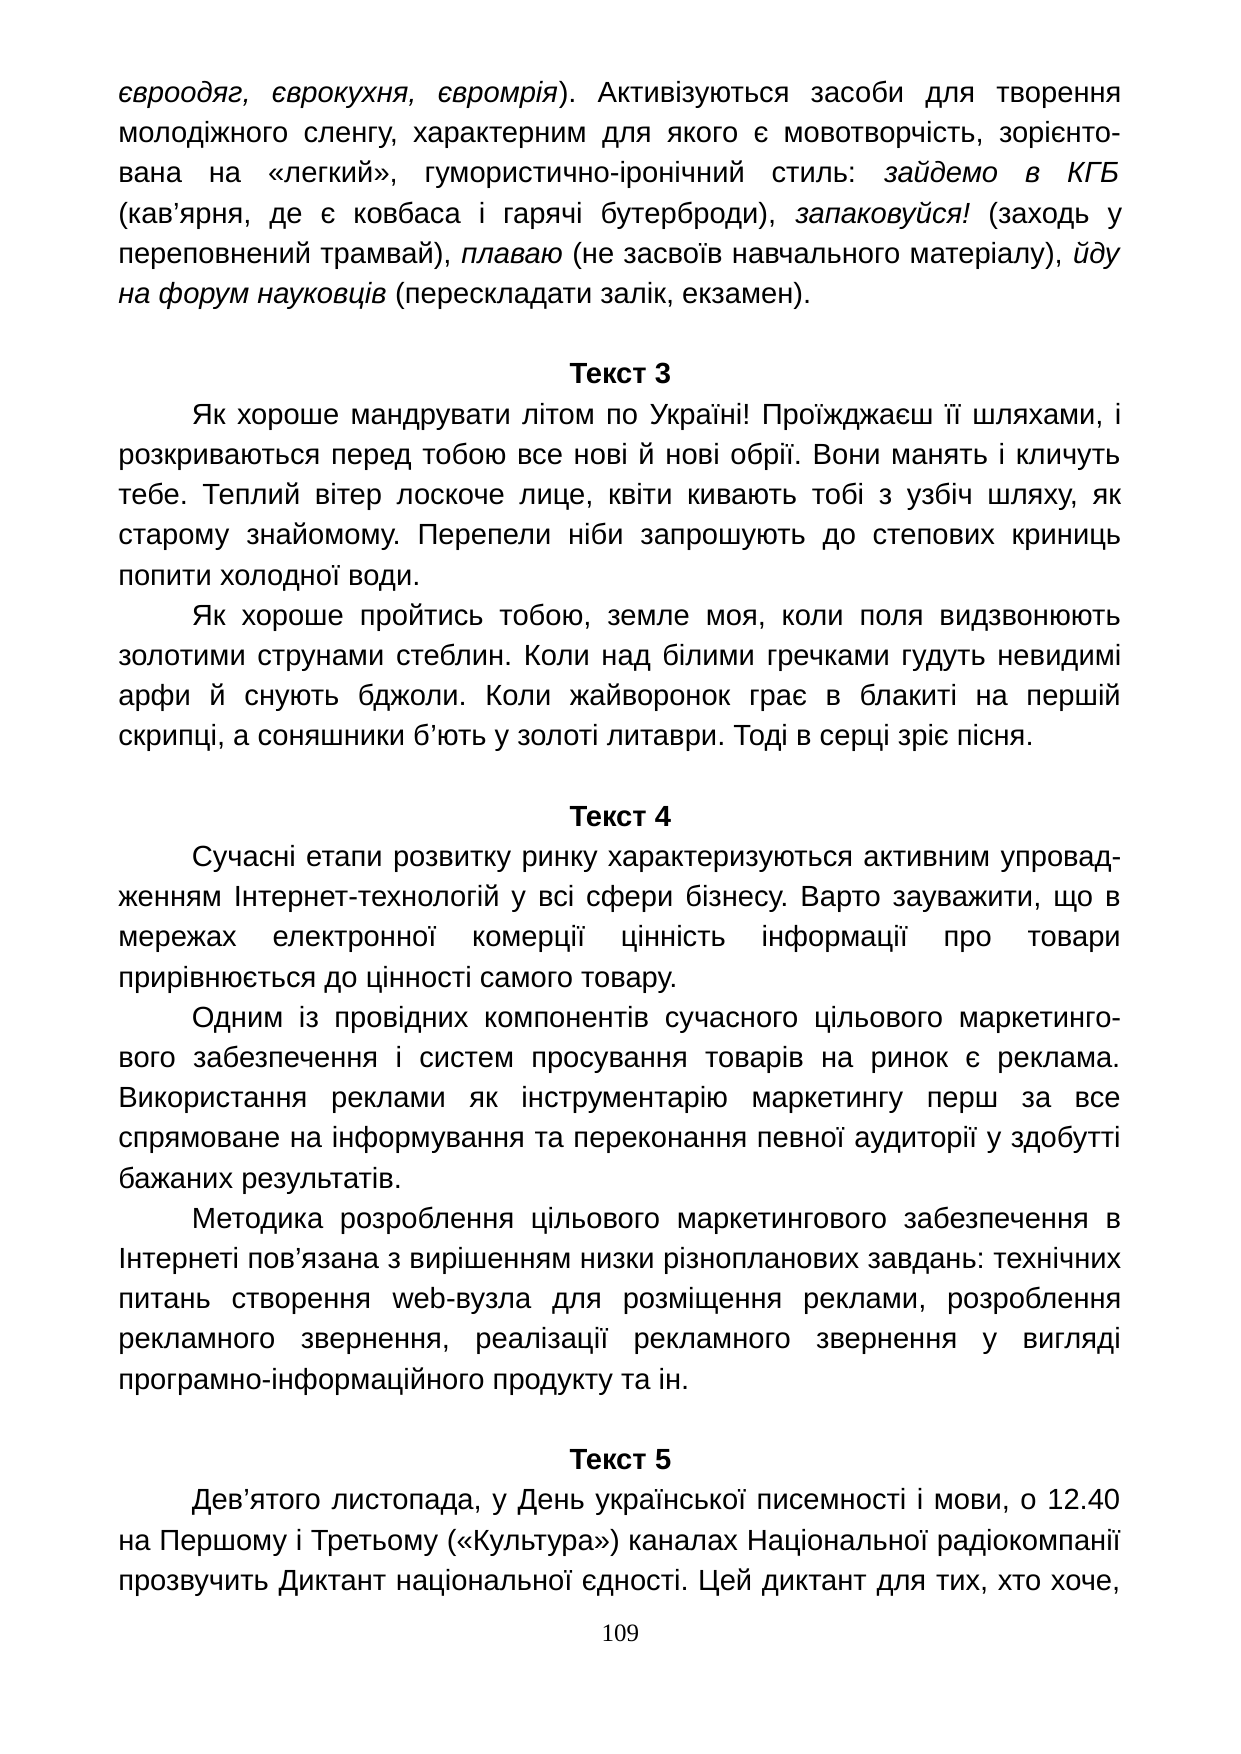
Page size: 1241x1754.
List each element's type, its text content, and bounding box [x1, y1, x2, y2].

text Методика розроблення цільового маркетингового забезпечення в Інтернеті пов’язана з вирішенням низки різнопланових завдань: технічних питань створення web-вузла для розміщення реклами, розроблення рекламного звернення, реалізації рекламного звернення у вигляді програмно-інформаційного продукту та ін. [118, 1201, 1122, 1395]
text Дев’ятого листопада, у День української писемності і мови, о 12.40 на Першому і Третьому («Культура») каналах Національної радіокомпанії прозвучить Диктант національної єдності. Цей диктант для тих, хто хоче, [118, 1482, 1122, 1596]
text Текст 5 [118, 1442, 1122, 1476]
text Як хороше пройтись тобою, земле моя, коли поля видзвонюють золотими струнами стеблин. Коли над білими гречками гудуть невидимі арфи й снують бджоли. Коли жайворонок грає в блакиті на першій скрипці, а соняшники б’ють у золоті литаври. Тоді в серці зріє пісня. [118, 598, 1122, 752]
text Одним із провідних компонентів сучасного цільового маркетинго-вого забезпечення і систем просування товарів на ринок є реклама. Використання реклами як інструментарію маркетингу перш за все спрямоване на інформування та переконання певної аудиторії у здобутті бажаних результатів. [118, 1000, 1122, 1194]
text Сучасні етапи розвитку ринку характеризуються активним упровад-женням Інтернет-технологій у всі сфери бізнесу. Варто зауважити, що в мережах електронної комерції цінність інформації про товари прирівнюється до цінності самого товару. [118, 839, 1122, 993]
text Текст 3 [118, 356, 1122, 390]
text Як хороше мандрувати літом по Україні! Проїжджаєш її шляхами, і розкриваються перед тобою все нові й нові обрії. Вони манять і кличуть тебе. Теплий вітер лоскоче лице, квіти кивають тобі з узбіч шляху, як старому знайомому. Перепели ніби запрошують до степових криниць попити холодної води. [118, 397, 1122, 591]
text Текст 4 [118, 799, 1122, 832]
text євроодяг, єврокухня, євромрія). Активізуються засоби для творення молодіжного сленгу, характерним для якого є мовотворчість, зорієнто-вана на «легкий», гумористично-іронічний стиль: зайдемо в КГБ (кав’ярня, де є ковбаса і гарячі бутерброди), запаковуйся! (заходь у переповнений трамвай), плаваю (не засвоїв навчального матеріалу), йду на форум науковців (перескладати залік, екзамен). [118, 75, 1122, 309]
